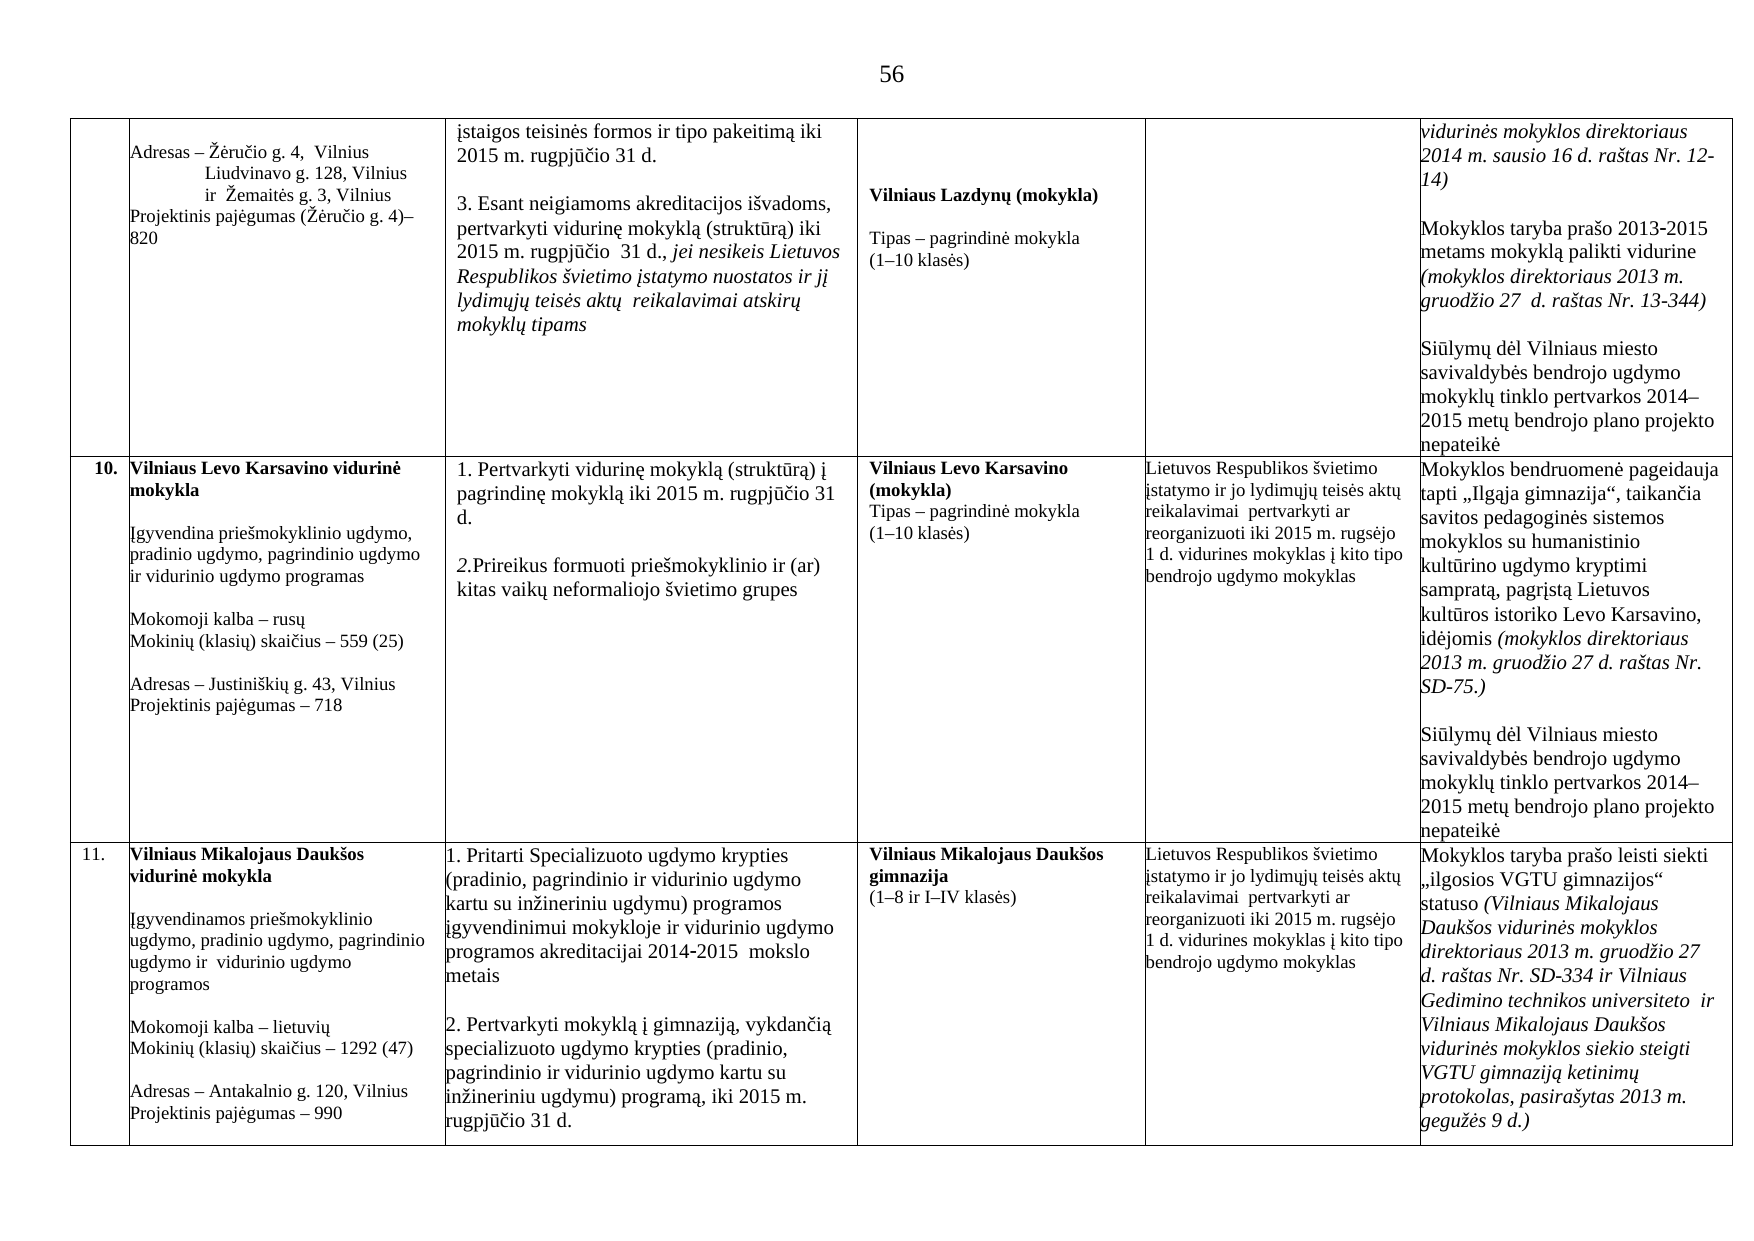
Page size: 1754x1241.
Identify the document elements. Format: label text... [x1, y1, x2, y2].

table_cell [71, 119, 129, 456]
table_cell Vilniaus Lazdynų (mokykla) Tipas – pagrindinė mokykla (1–10 klasės) [858, 119, 1145, 456]
table_cell Mokyklos taryba prašo leisti siekti „ilgosios VGTU gimnazijos“ statuso (Vilniaus Mikalojaus Daukšos vidurinės mokyklos direktoriaus 2013 m. gruodžio 27 d. raštas Nr. SD-334 ir Vilniaus Gedimino technikos universiteto ir Vilniaus Mikalojaus Daukšos vidurinės mokyklos siekio steigti VGTU gimnaziją ketinimų protokolas, pasirašytas 2013 m. gegužės 9 d.) [1421, 843, 1732, 1145]
table_cell Vilniaus Levo Karsavino vidurinė mokykla Įgyvendina priešmokyklinio ugdymo, pradinio ugdymo, pagrindinio ugdymo ir vidurinio ugdymo programas Mokomoji kalba – rusų Mokinių (klasių) skaičius – 559 (25) Adresas – Justiniškių g. 43, Vilnius Projektinis pajėgumas – 718 [130, 457, 445, 842]
table_cell Mokyklos bendruomenė pageidauja tapti „Ilgąja gimnazija“, taikančia savitos pedagoginės sistemos mokyklos su humanistinio kultūrino ugdymo kryptimi sampratą, pagrįstą Lietuvos kultūros istoriko Levo Karsavino, idėjomis (mokyklos direktoriaus 2013 m. gruodžio 27 d. raštas Nr. SD-75.) Siūlymų dėl Vilniaus miesto savivaldybės bendrojo ugdymo mokyklų tinklo pertvarkos 2014–2015 metų bendrojo plano projekto nepateikė [1421, 457, 1732, 842]
table_cell vidurinės mokyklos direktoriaus 2014 m. sausio 16 d. raštas Nr. 12-14) Mokyklos taryba prašo 20132015 metams mokyklą palikti vidurine (mokyklos direktoriaus 2013 m. gruodžio 27 d. raštas Nr. 13-344) Siūlymų dėl Vilniaus miesto savivaldybės bendrojo ugdymo mokyklų tinklo pertvarkos 2014–2015 metų bendrojo plano projekto nepateikė [1421, 119, 1732, 456]
table_cell [1146, 119, 1420, 456]
table_cell Lietuvos Respublikos švietimo įstatymo ir jo lydimųjų teisės aktų reikalavimai pertvarkyti ar reorganizuoti iki 2015 m. rugsėjo 1 d. vidurines mokyklas į kito tipo bendrojo ugdymo mokyklas [1146, 843, 1420, 1145]
table_cell 11. [71, 843, 129, 1145]
table_cell Lietuvos Respublikos švietimo įstatymo ir jo lydimųjų teisės aktų reikalavimai pertvarkyti ar reorganizuoti iki 2015 m. rugsėjo 1 d. vidurines mokyklas į kito tipo bendrojo ugdymo mokyklas [1146, 457, 1420, 842]
table_cell 1. Pritarti Specializuoto ugdymo krypties (pradinio, pagrindinio ir vidurinio ugdymo kartu su inžineriniu ugdymu) programos įgyvendinimui mokykloje ir vidurinio ugdymo programos akreditacijai 20142015 mokslo metais 2. Pertvarkyti mokyklą į gimnaziją, vykdančią specializuoto ugdymo krypties (pradinio, pagrindinio ir vidurinio ugdymo kartu su inžineriniu ugdymu) programą, iki 2015 m. rugpjūčio 31 d. [446, 843, 857, 1145]
table_cell Vilniaus Mikalojaus Daukšos vidurinė mokykla įgyvendinamos priešmokyklinio ugdymo, pradinio ugdymo, pagrindinio ugdymo ir vidurinio ugdymo programos Mokomoji kalba – lietuvių Mokinių (klasių) skaičius – 1292 (47) Adresas – Antakalnio g. 120, Vilnius Projektinis pajėgumas – 990 [130, 843, 445, 1145]
table_cell įstaigos teisinės formos ir tipo pakeitimą iki 2015 m. rugpjūčio 31 d. 3. Esant neigiamoms akreditacijos išvadoms, pertvarkyti vidurinę mokyklą (struktūrą) iki 2015 m. rugpjūčio 31 d., jei nesikeis Lietuvos Respublikos švietimo įstatymo nuostatos ir jį lydimųjų teisės aktų reikalavimai atskirų mokyklų tipams [446, 119, 857, 456]
table_cell Vilniaus Levo Karsavino (mokykla) Tipas – pagrindinė mokykla (1–10 klasės) [858, 457, 1145, 842]
table_cell Vilniaus Mikalojaus Daukšos gimnazija (1–8 ir I–IV klasės) [858, 843, 1145, 1145]
table_cell Adresas – Žėručio g. 4, Vilnius Liudvinavo g. 128, Vilnius ir Žemaitės g. 3, Vilnius Projektinis pajėgumas (Žėručio g. 4)– 820 [130, 119, 445, 456]
table_cell 1. Pertvarkyti vidurinę mokyklą (struktūrą) į pagrindinę mokyklą iki 2015 m. rugpjūčio 31 d. 2.Prireikus formuoti priešmokyklinio ir (ar) kitas vaikų neformaliojo švietimo grupes [446, 457, 857, 842]
table_cell 10. [71, 457, 129, 842]
